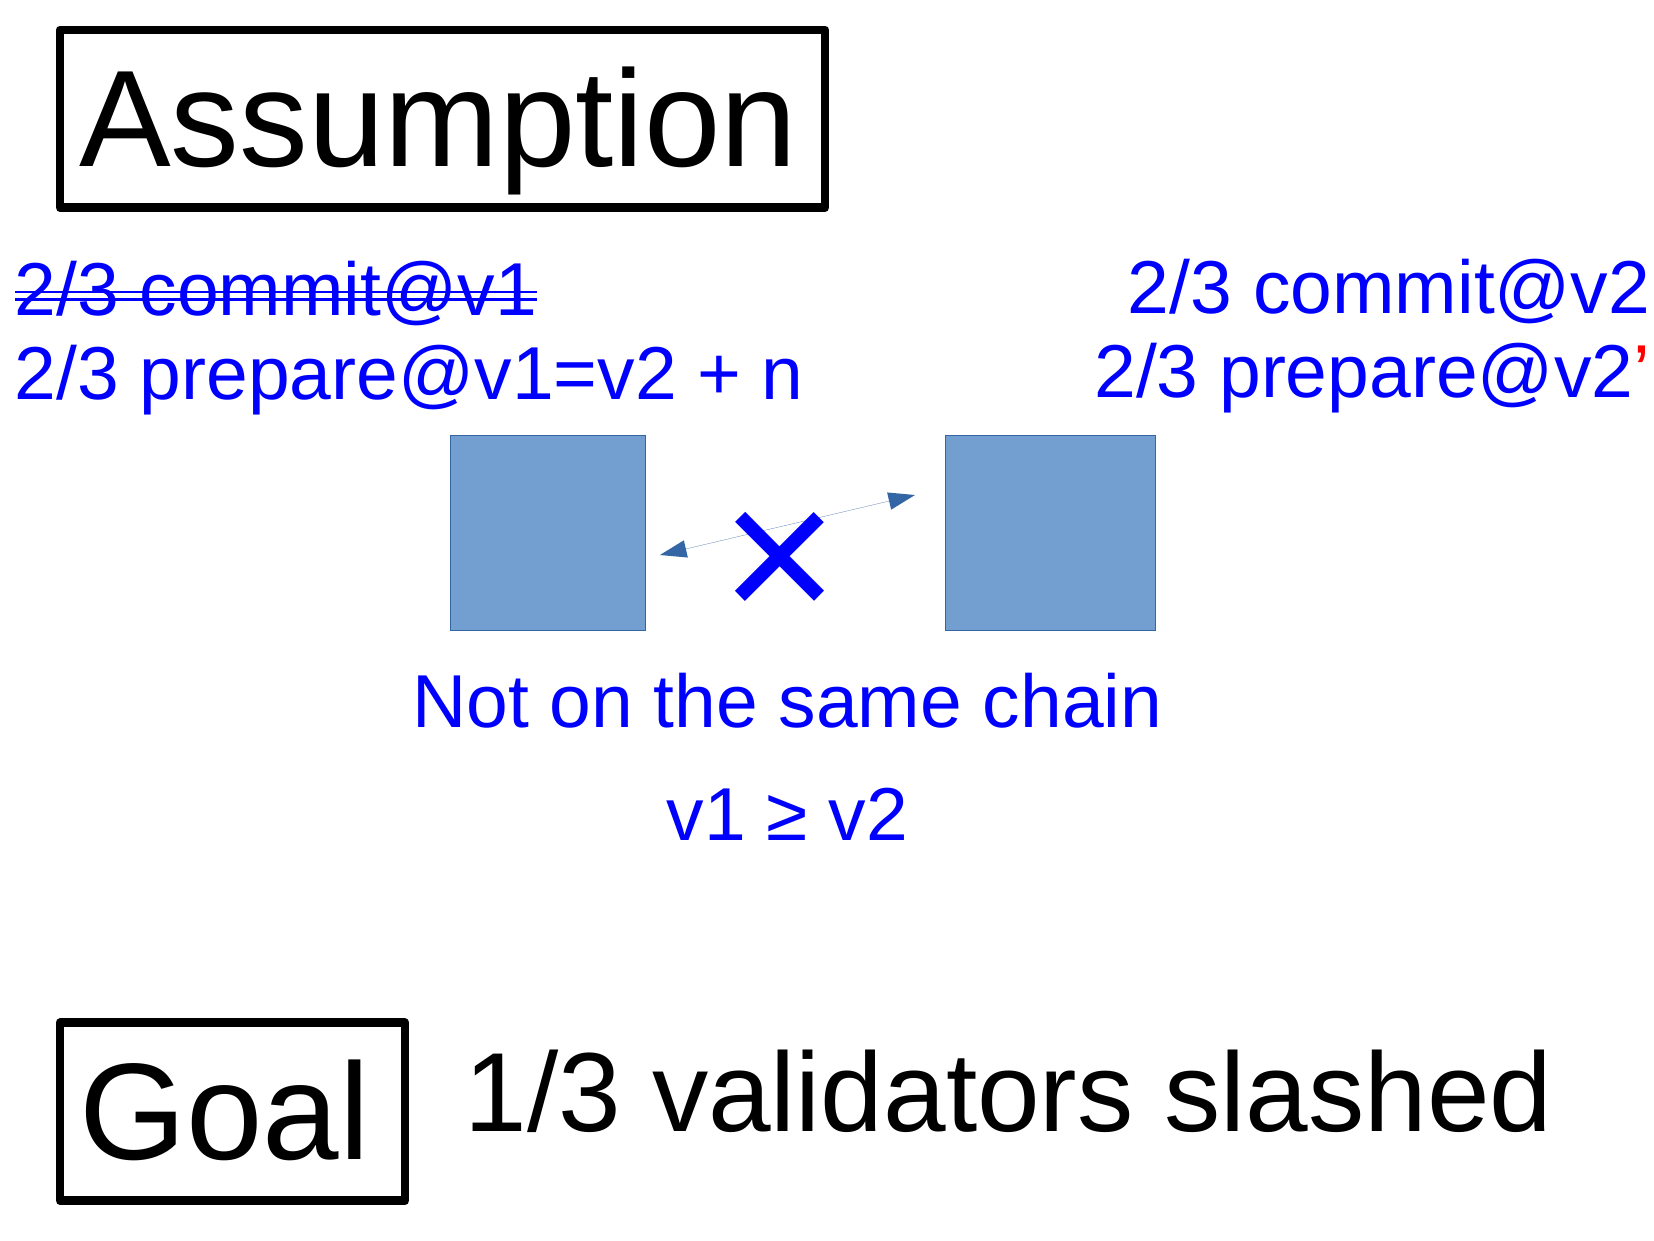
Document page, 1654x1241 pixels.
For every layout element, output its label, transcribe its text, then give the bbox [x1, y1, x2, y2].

text_box Assumption [60, 30, 826, 208]
text_box 2/3 commit@v1 2/3 prepare@v1=v2 + n [0, 240, 856, 506]
text_box v1 ≥ v2 [60, 765, 1516, 864]
text_box Not on the same chain [60, 651, 1516, 751]
text_box Goal [60, 1022, 406, 1201]
text_box × [675, 435, 886, 651]
text_box [945, 435, 1156, 631]
text_box 1/3 validators slashed [450, 1022, 1576, 1201]
text_box 2/3 commit@v2 2/3 prepare@v2’ [945, 238, 1654, 421]
text_box [450, 506, 646, 631]
